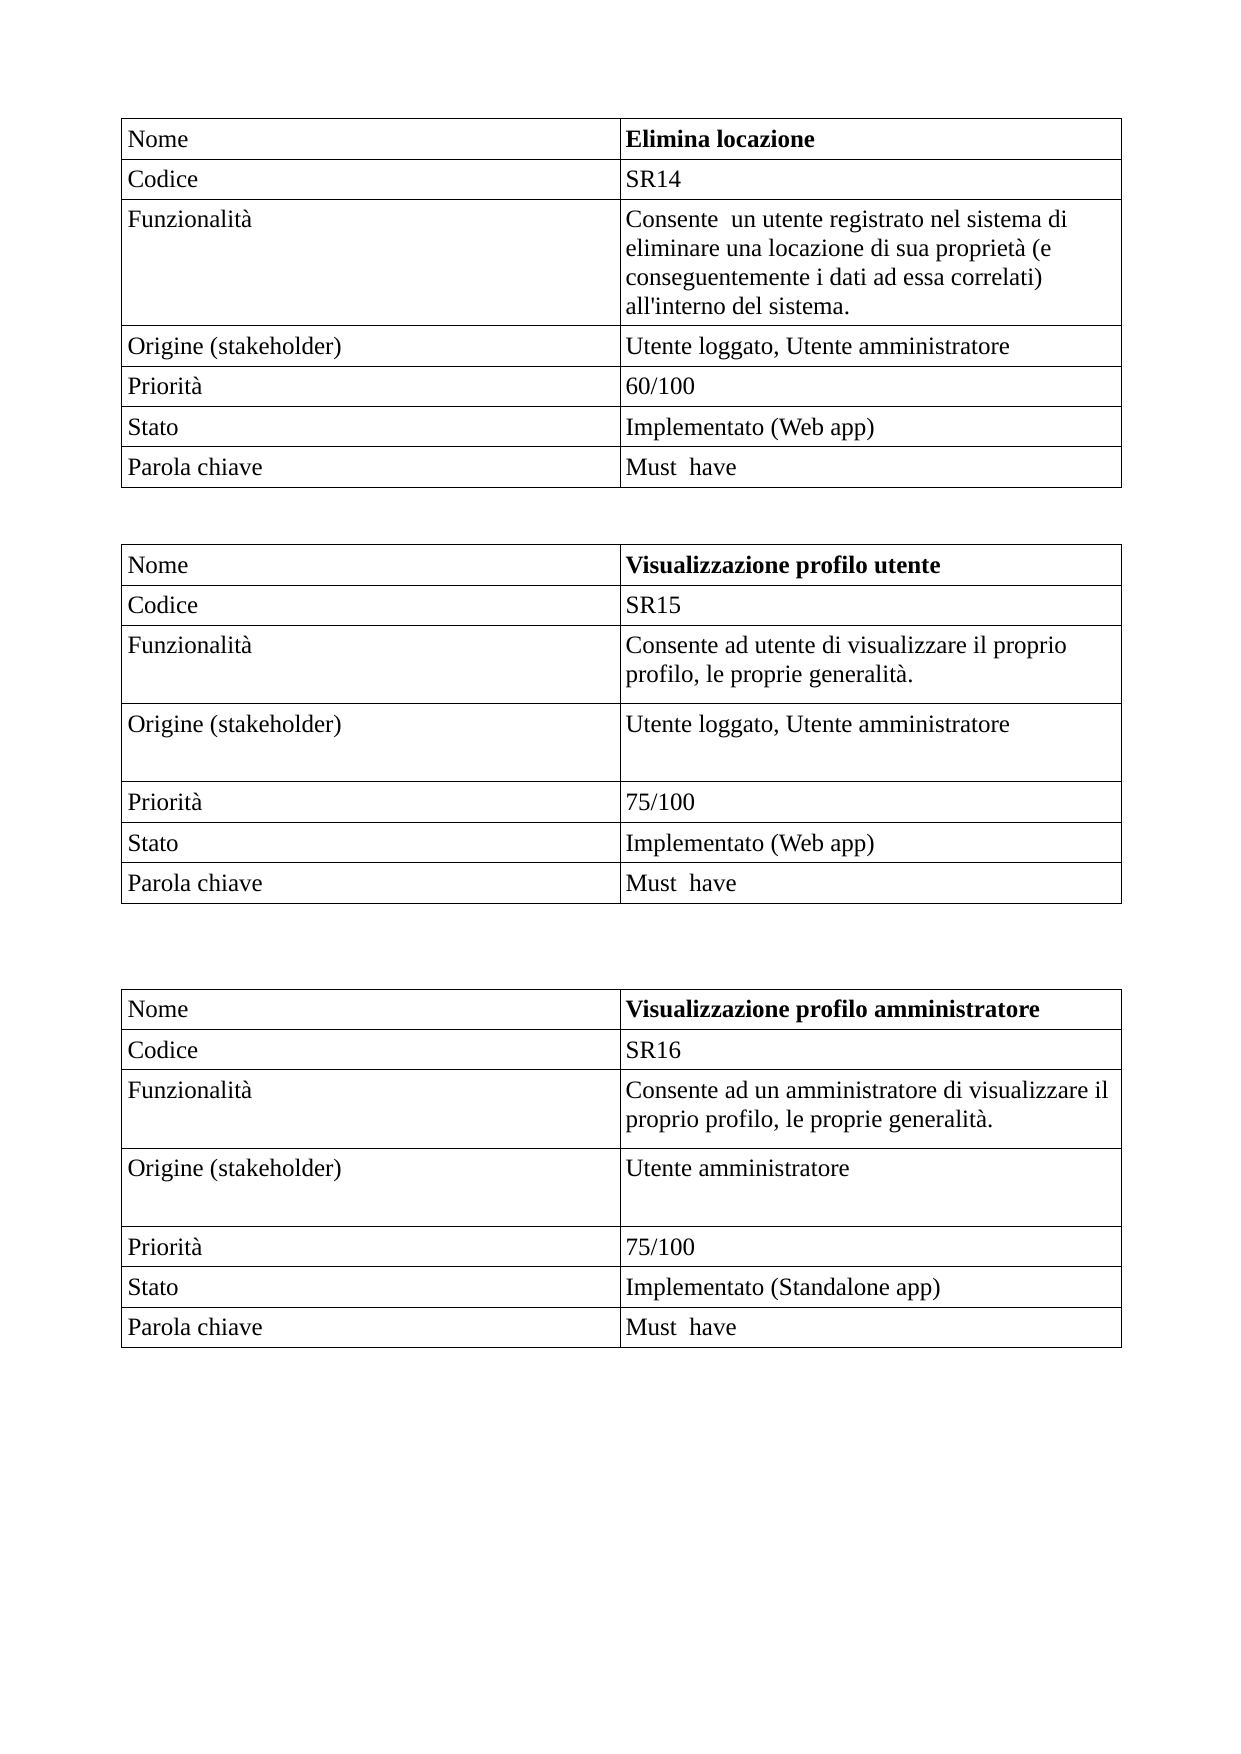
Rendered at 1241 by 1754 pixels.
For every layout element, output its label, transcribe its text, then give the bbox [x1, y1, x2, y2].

table_header Elimina locazione [621, 119, 1121, 158]
table_cell Must have [621, 447, 1121, 487]
table_cell Must have [621, 863, 1121, 902]
table_cell SR15 [621, 586, 1121, 625]
table_cell Parola chiave [122, 863, 620, 902]
table_cell Funzionalità [122, 1070, 620, 1148]
table_cell Priorità [122, 1227, 620, 1266]
table_cell Origine (stakeholder) [122, 1149, 620, 1226]
table_cell Parola chiave [122, 447, 620, 487]
table_cell Consente ad utente di visualizzare il proprio profilo, le proprie generalità. [621, 626, 1121, 703]
table_cell Codice [122, 160, 620, 199]
table_header Nome [122, 545, 620, 584]
table_header Visualizzazione profilo amministratore [621, 990, 1121, 1029]
table_cell Codice [122, 1030, 620, 1069]
table_cell Funzionalità [122, 626, 620, 703]
table_cell Utente loggato, Utente amministratore [621, 704, 1121, 781]
table_cell Consente un utente registrato nel sistema di eliminare una locazione di sua proprietà (e conseguentemente i dati ad essa correlati) all'interno del sistema. [621, 200, 1121, 325]
table_cell Implementato (Web app) [621, 407, 1121, 446]
table_cell Stato [122, 823, 620, 862]
table_header Nome [122, 119, 620, 158]
table_cell Utente amministratore [621, 1149, 1121, 1226]
table_cell 75/100 [621, 1227, 1121, 1266]
table_cell Consente ad un amministratore di visualizzare il proprio profilo, le proprie generalità. [621, 1070, 1121, 1148]
table_header Nome [122, 990, 620, 1029]
table_cell Origine (stakeholder) [122, 704, 620, 781]
table_cell Stato [122, 407, 620, 446]
table_cell Origine (stakeholder) [122, 326, 620, 366]
table_cell Priorità [122, 367, 620, 406]
table_cell Parola chiave [122, 1308, 620, 1347]
table_cell SR16 [621, 1030, 1121, 1069]
table_cell SR14 [621, 160, 1121, 199]
table_cell Must have [621, 1308, 1121, 1347]
table_cell Utente loggato, Utente amministratore [621, 326, 1121, 366]
table_cell Stato [122, 1267, 620, 1307]
table_cell Implementato (Standalone app) [621, 1267, 1121, 1307]
table_cell Codice [122, 586, 620, 625]
table_cell Funzionalità [122, 200, 620, 325]
table_header Visualizzazione profilo utente [621, 545, 1121, 584]
table_cell Priorità [122, 782, 620, 822]
table_cell 75/100 [621, 782, 1121, 822]
table_cell Implementato (Web app) [621, 823, 1121, 862]
table_cell 60/100 [621, 367, 1121, 406]
